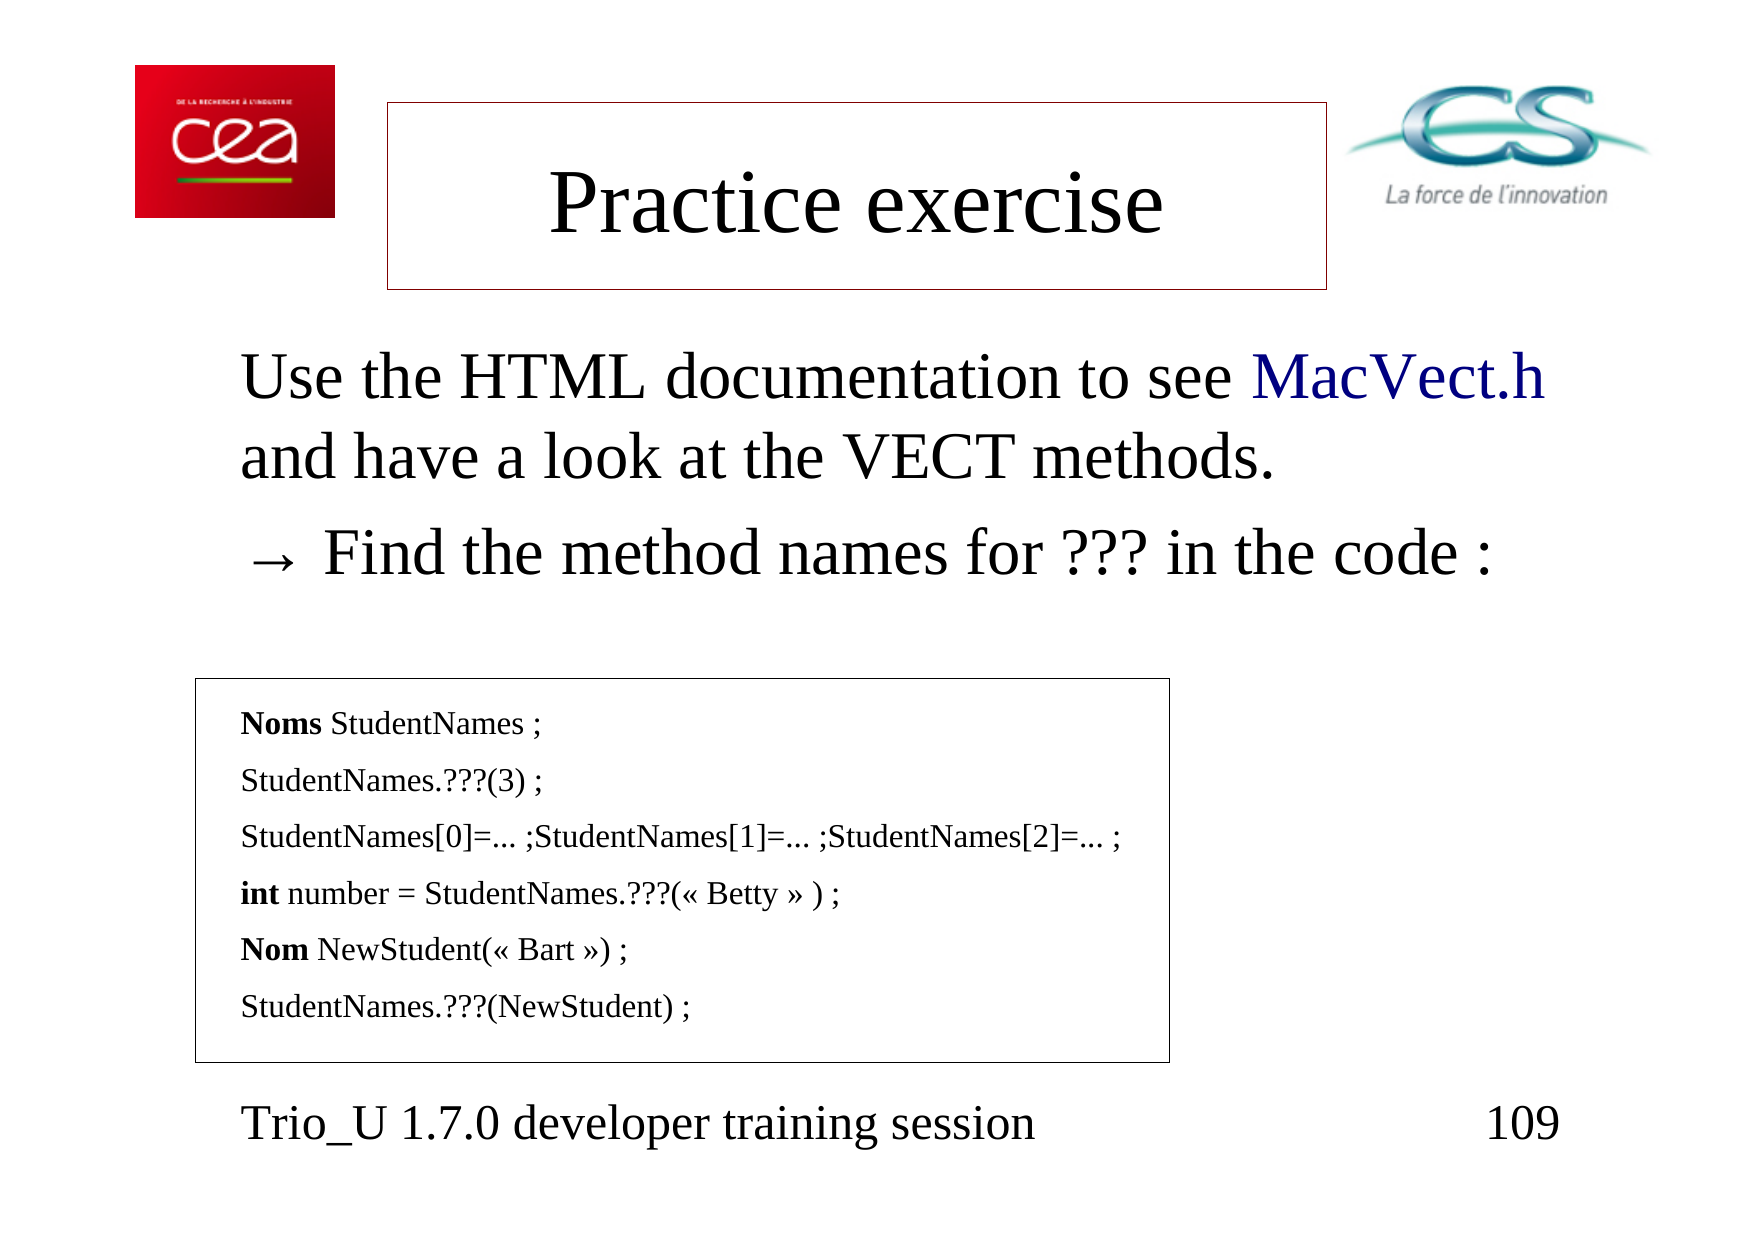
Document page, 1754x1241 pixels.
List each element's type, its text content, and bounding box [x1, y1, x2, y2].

list Use the HTML documentation to see MacVect.h and have a look at the VECT methods. → Find the method names for ??? in the code : Noms StudentNames ; StudentNames.???(3) ; StudentNames[0]=... ;StudentNames[1]=... ;StudentNames[2]=... ; int number = StudentNames.???(« Betty » ) ; Nom NewStudent(« Bart ») ; StudentNames.???(NewStudent) ; [169, 323, 1640, 1092]
title Practice exercise [387, 102, 1327, 290]
picture [135, 65, 335, 218]
picture [1340, 73, 1662, 218]
